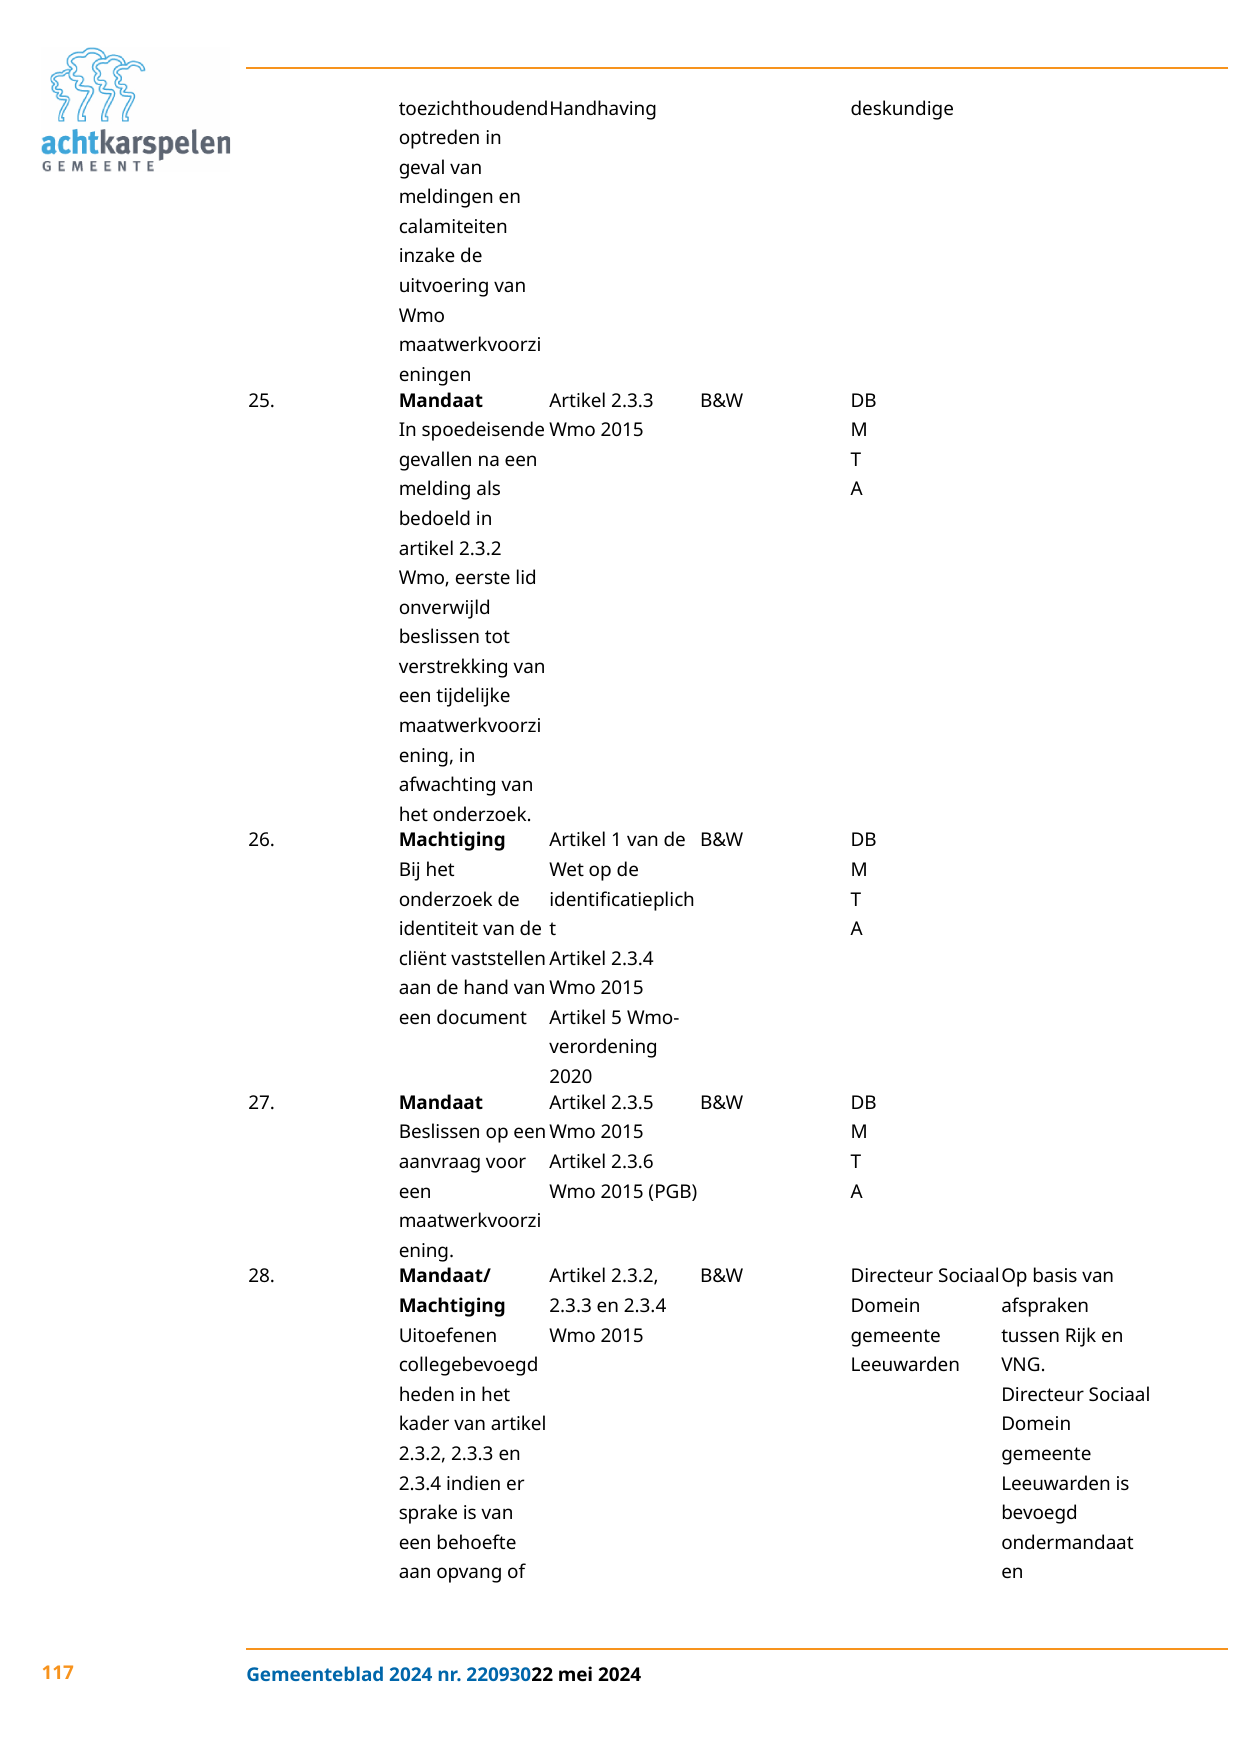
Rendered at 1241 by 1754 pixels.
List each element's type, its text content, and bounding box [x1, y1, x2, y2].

table_cell deskundige [850, 95, 1001, 387]
table_cell B&W [700, 1089, 850, 1263]
table_cell Mandaat In spoedeisende gevallen na een melding als bedoeld in artikel 2.3.2 Wmo, eerste lid onverwijld beslissen tot verstrekking van een tijdelijke maatwerkvoorziening, in afwachting van het onderzoek. [399, 387, 549, 827]
table_cell Artikel 2.3.2, 2.3.3 en 2.3.4 Wmo 2015 [549, 1263, 700, 1584]
table_cell [1001, 1089, 1152, 1263]
table_cell [1001, 827, 1152, 1089]
table_cell Artikel 2.3.5 Wmo 2015 Artikel 2.3.6 Wmo 2015 (PGB) [549, 1089, 700, 1263]
table_cell B&W [700, 1263, 850, 1584]
table_cell 27. [248, 1089, 398, 1263]
table_cell toezichthoudend optreden in geval van meldingen en calamiteiten inzake de uitvoering van Wmo maatwerkvoorzieningen [399, 95, 549, 387]
table_cell DB M T A [850, 1089, 1001, 1263]
table_cell Op basis van afspraken tussen Rijk en VNG. Directeur Sociaal Domein gemeente Leeuwarden is bevoegd ondermandaat en [1001, 1263, 1152, 1584]
table_cell Artikel 2.3.3 Wmo 2015 [549, 387, 700, 827]
table_cell Mandaat/Machtiging Uitoefenen collegebevoegdheden in het kader van artikel 2.3.2, 2.3.3 en 2.3.4 indien er sprake is van een behoefte aan opvang of [399, 1263, 549, 1584]
table_cell B&W [700, 827, 850, 1089]
table_cell [1001, 387, 1152, 827]
table_cell DB M T A [850, 387, 1001, 827]
table_cell Machtiging Bij het onderzoek de identiteit van de cliënt vaststellen aan de hand van een document [399, 827, 549, 1089]
table_cell Handhaving [549, 95, 700, 387]
table_cell 28. [248, 1263, 398, 1584]
table_cell [1001, 95, 1152, 387]
table_cell DB M T A [850, 827, 1001, 1089]
table_cell 26. [248, 827, 398, 1089]
table_cell B&W [700, 387, 850, 827]
table_cell Artikel 1 van de Wet op de identificatieplicht Artikel 2.3.4 Wmo 2015 Artikel 5 Wmo-verordening 2020 [549, 827, 700, 1089]
table_cell Directeur Sociaal Domein gemeente Leeuwarden [850, 1263, 1001, 1584]
table_cell [700, 95, 850, 387]
table_cell Mandaat Beslissen op een aanvraag voor een maatwerkvoorziening. [399, 1089, 549, 1263]
table_cell [248, 95, 398, 387]
picture [41, 47, 231, 172]
table_cell 25. [248, 387, 398, 827]
